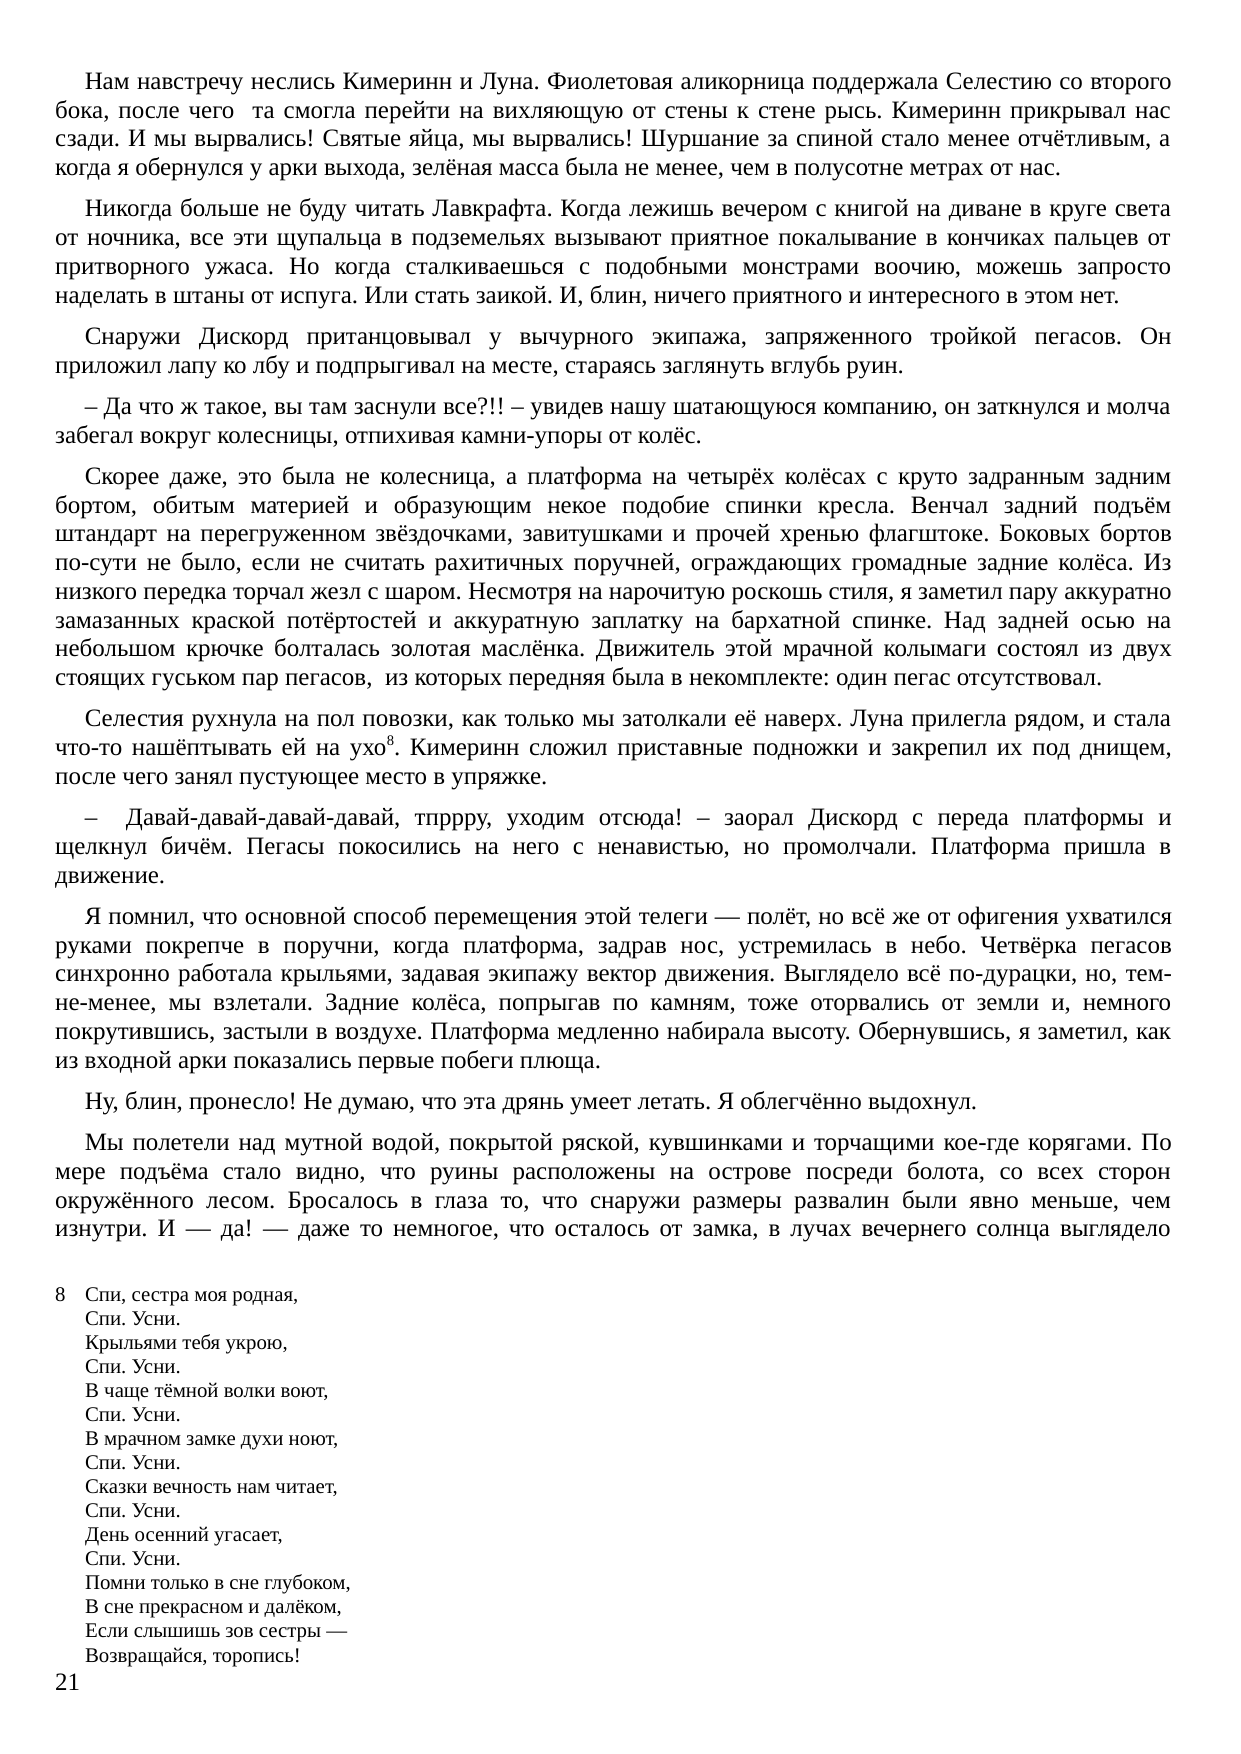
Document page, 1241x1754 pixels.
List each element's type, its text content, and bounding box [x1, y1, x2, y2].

text Никогда больше не буду читать Лавкрафта. Когда лежишь вечером с книгой на диване в круге света от ночника, все эти щупальца в подземельях вызывают приятное покалывание в кончиках пальцев от притворного ужаса. Но когда сталкиваешься с подобными монстрами воочию, можешь запросто наделать в штаны от испуга. Или стать заикой. И, блин, ничего приятного и интересного в этом нет. [55, 193, 1173, 308]
text В мрачном замке духи ноют, Спи. Усни. [55, 1426, 1173, 1474]
text – Давай-давай-давай-давай, тпррру, уходим отсюда! – заорал Дискорд с переда платформы и щелкнул бичём. Пегасы покосились на него с ненавистью, но промолчали. Платформа пришла в движение. [55, 802, 1173, 888]
text Нам навстречу неслись Кимеринн и Луна. Фиолетовая аликорница поддержала Селестию со второго бока, после чего та смогла перейти на вихляющую от стены к стене рысь. Кимеринн прикрывал нас сзади. И мы вырвались! Святые яйца, мы вырвались! Шуршание за спиной стало менее отчётливым, а когда я обернулся у арки выхода, зелёная масса была не менее, чем в полусотне метрах от нас. [55, 66, 1173, 181]
text Селестия рухнула на пол повозки, как только мы затолкали её наверх. Луна прилегла рядом, и стала что-то нашёптывать ей на ухо. Кимеринн сложил приставные подножки и закрепил их под днищем, после чего занял пустующее место в упряжке. [55, 703, 1173, 790]
text – Да что ж такое, вы там заснули все?!! – увидев нашу шатающуюся компанию, он заткнулся и молча забегал вокруг колесницы, отпихивая камни-упоры от колёс. [55, 391, 1173, 448]
text Я помнил, что основной способ перемещения этой телеги — полёт, но всё же от офигения ухватился руками покрепче в поручни, когда платформа, задрав нос, устремилась в небо. Четвёрка пегасов синхронно работала крыльями, задавая экипажу вектор движения. Выглядело всё по-дурацки, но, тем-не-менее, мы взлетали. Задние колёса, попрыгав по камням, тоже оторвались от земли и, немного покрутившись, застыли в воздухе. Платформа медленно набирала высоту. Обернувшись, я заметил, как из входной арки показались первые побеги плюща. [55, 901, 1173, 1073]
text Скорее даже, это была не колесница, а платформа на четырёх колёсах с круто задранным задним бортом, обитым материей и образующим некое подобие спинки кресла. Венчал задний подъём штандарт на перегруженном звёздочками, завитушками и прочей хренью флагштоке. Боковых бортов по-сути не было, если не считать рахитичных поручней, ограждающих громадные задние колёса. Из низкого передка торчал жезл с шаром. Несмотря на нарочитую роскошь стиля, я заметил пару аккуратно замазанных краской потёртостей и аккуратную заплатку на бархатной спинке. Над задней осью на небольшом крючке болталась золотая маслёнка. Движитель этой мрачной колымаги состоял из двух стоящих гуськом пар пегасов, из которых передняя была в некомплекте: один пегас отсутствовал. [55, 461, 1173, 691]
text Сказки вечность нам читает, Спи. Усни. День осенний угасает, Спи. Усни. Помни только в сне глубоком, [55, 1474, 1173, 1594]
text Ну, блин, пронесло! Не думаю, что эта дрянь умеет летать. Я облегчённо выдохнул. [55, 1086, 1173, 1115]
text Мы полетели над мутной водой, покрытой ряской, кувшинками и торчащими кое-где корягами. По мере подъёма стало видно, что руины расположены на острове посреди болота, со всех сторон окружённого лесом. Бросалось в глаза то, что снаружи размеры развалин были явно меньше, чем изнутри. И — да! — даже то немногое, что осталось от замка, в лучах вечернего солнца выглядело [55, 1127, 1173, 1242]
text В чаще тёмной волки воют, Спи. Усни. [55, 1378, 1173, 1426]
text Спи, сестра моя родная, Спи. Усни. Крыльями тебя укрою, Спи. Усни. [55, 1282, 1173, 1378]
text В сне прекрасном и далёком, Если слышишь зов сестры — Возвращайся, торопись! [55, 1594, 1173, 1667]
text Снаружи Дискорд пританцовывал у вычурного экипажа, запряженного тройкой пегасов. Он приложил лапу ко лбу и подпрыгивал на месте, стараясь заглянуть вглубь руин. [55, 321, 1173, 378]
